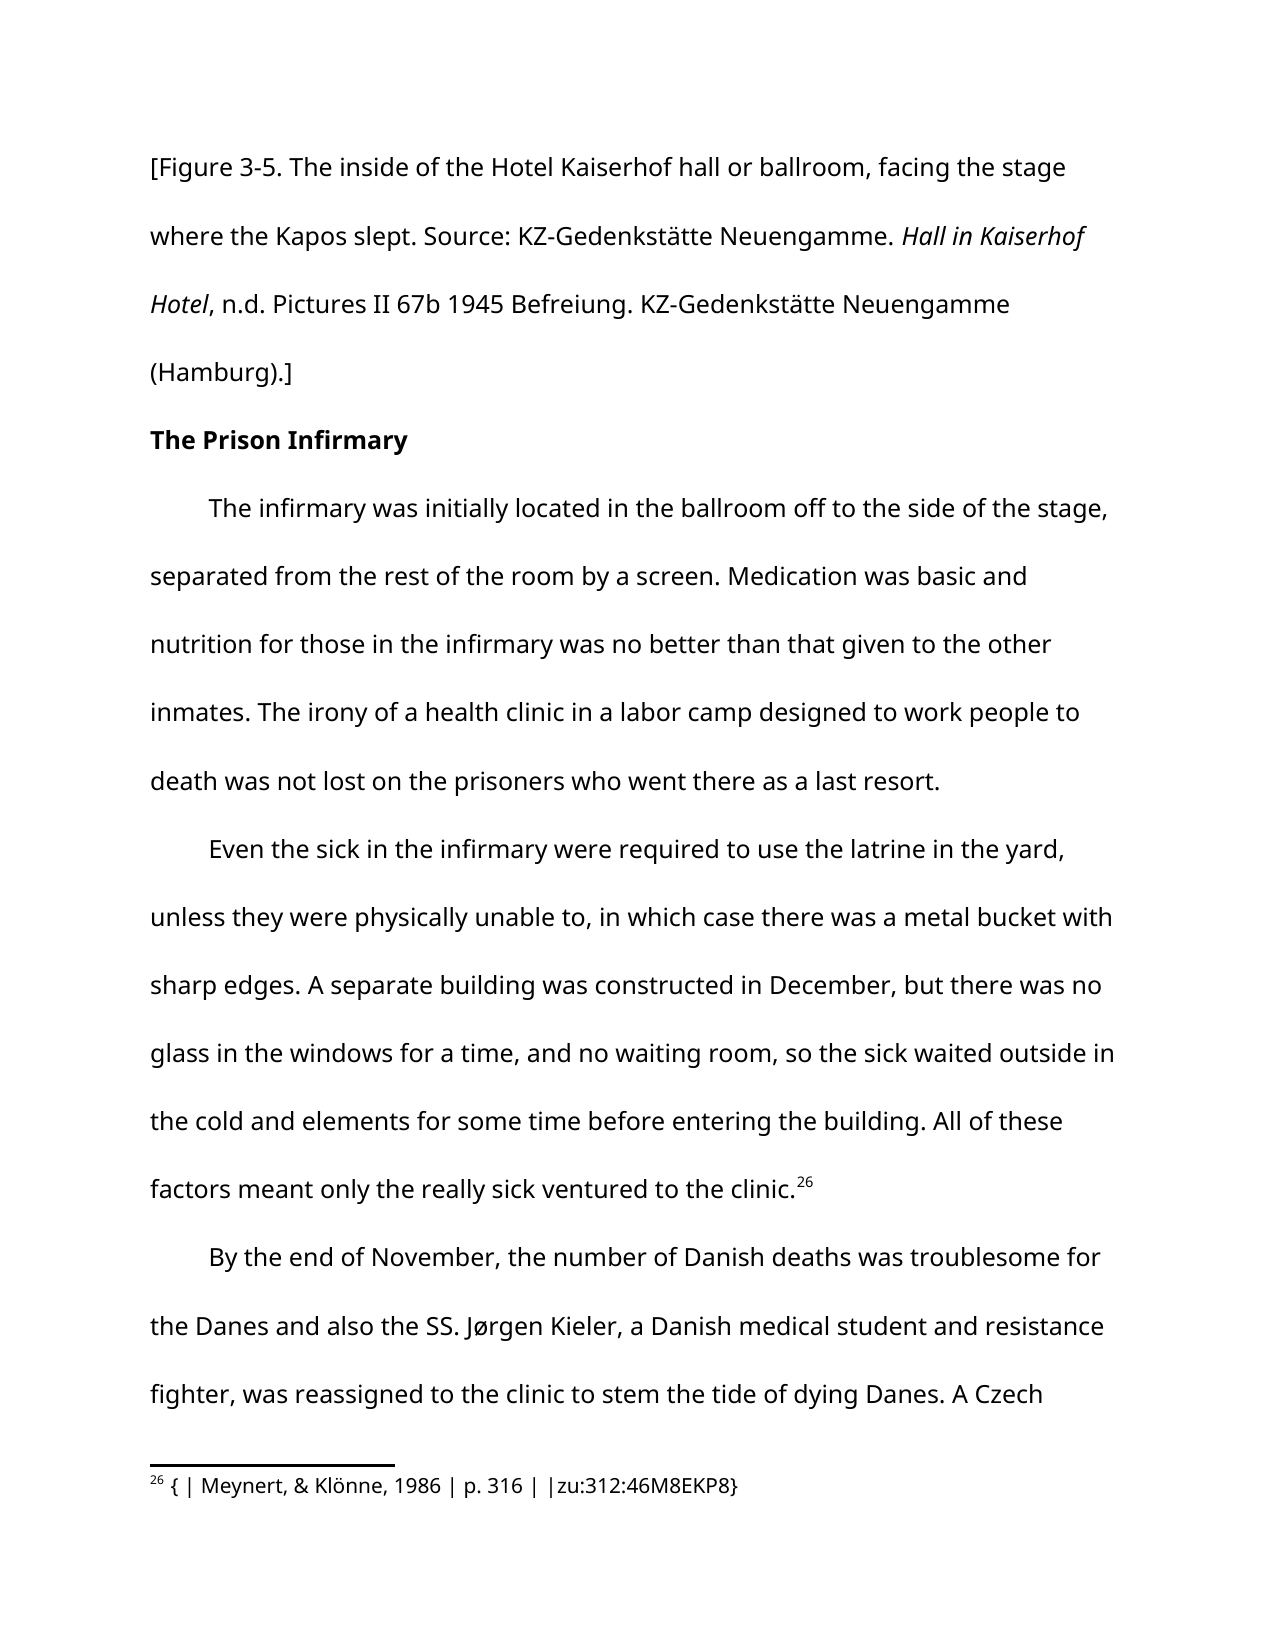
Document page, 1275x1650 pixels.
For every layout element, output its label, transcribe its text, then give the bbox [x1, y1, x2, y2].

text The Prison Infirmary [150, 422, 1125, 457]
text [Figure 3-5. The inside of the Hotel Kaiserhof hall or ballroom, facing the stage where the Kapos slept. Source: KZ-Gedenkstätte Neuengamme. Hall in Kaiserhof Hotel, n.d. Pictures II 67b 1945 Befreiung. KZ-Gedenkstätte Neuengamme (Hamburg).] [150, 150, 1125, 388]
text By the end of November, the number of Danish deaths was troublesome for the Danes and also the SS. Jørgen Kieler, a Danish medical student and resistance fighter, was reassigned to the clinic to stem the tide of dying Danes. A Czech [150, 1240, 1125, 1410]
text Even the sick in the infirmary were required to use the latrine in the yard, unless they were physically unable to, in which case there was a metal bucket with sharp edges. A separate building was constructed in December, but there was no glass in the windows for a time, and no waiting room, so the sick waited outside in the cold and elements for some time before entering the building. All of these factors meant only the really sick ventured to the clinic. [150, 831, 1125, 1206]
text The infirmary was initially located in the ballroom off to the side of the stage, separated from the rest of the room by a screen. Medication was basic and nutrition for those in the infirmary was no better than that given to the other inmates. The irony of a health clinic in a labor camp designed to work people to death was not lost on the prisoners who went there as a last resort. [150, 491, 1125, 797]
text { | Meynert, & Klönne, 1986 | p. 316 | |zu:312:46M8EKP8} [150, 1472, 1125, 1500]
